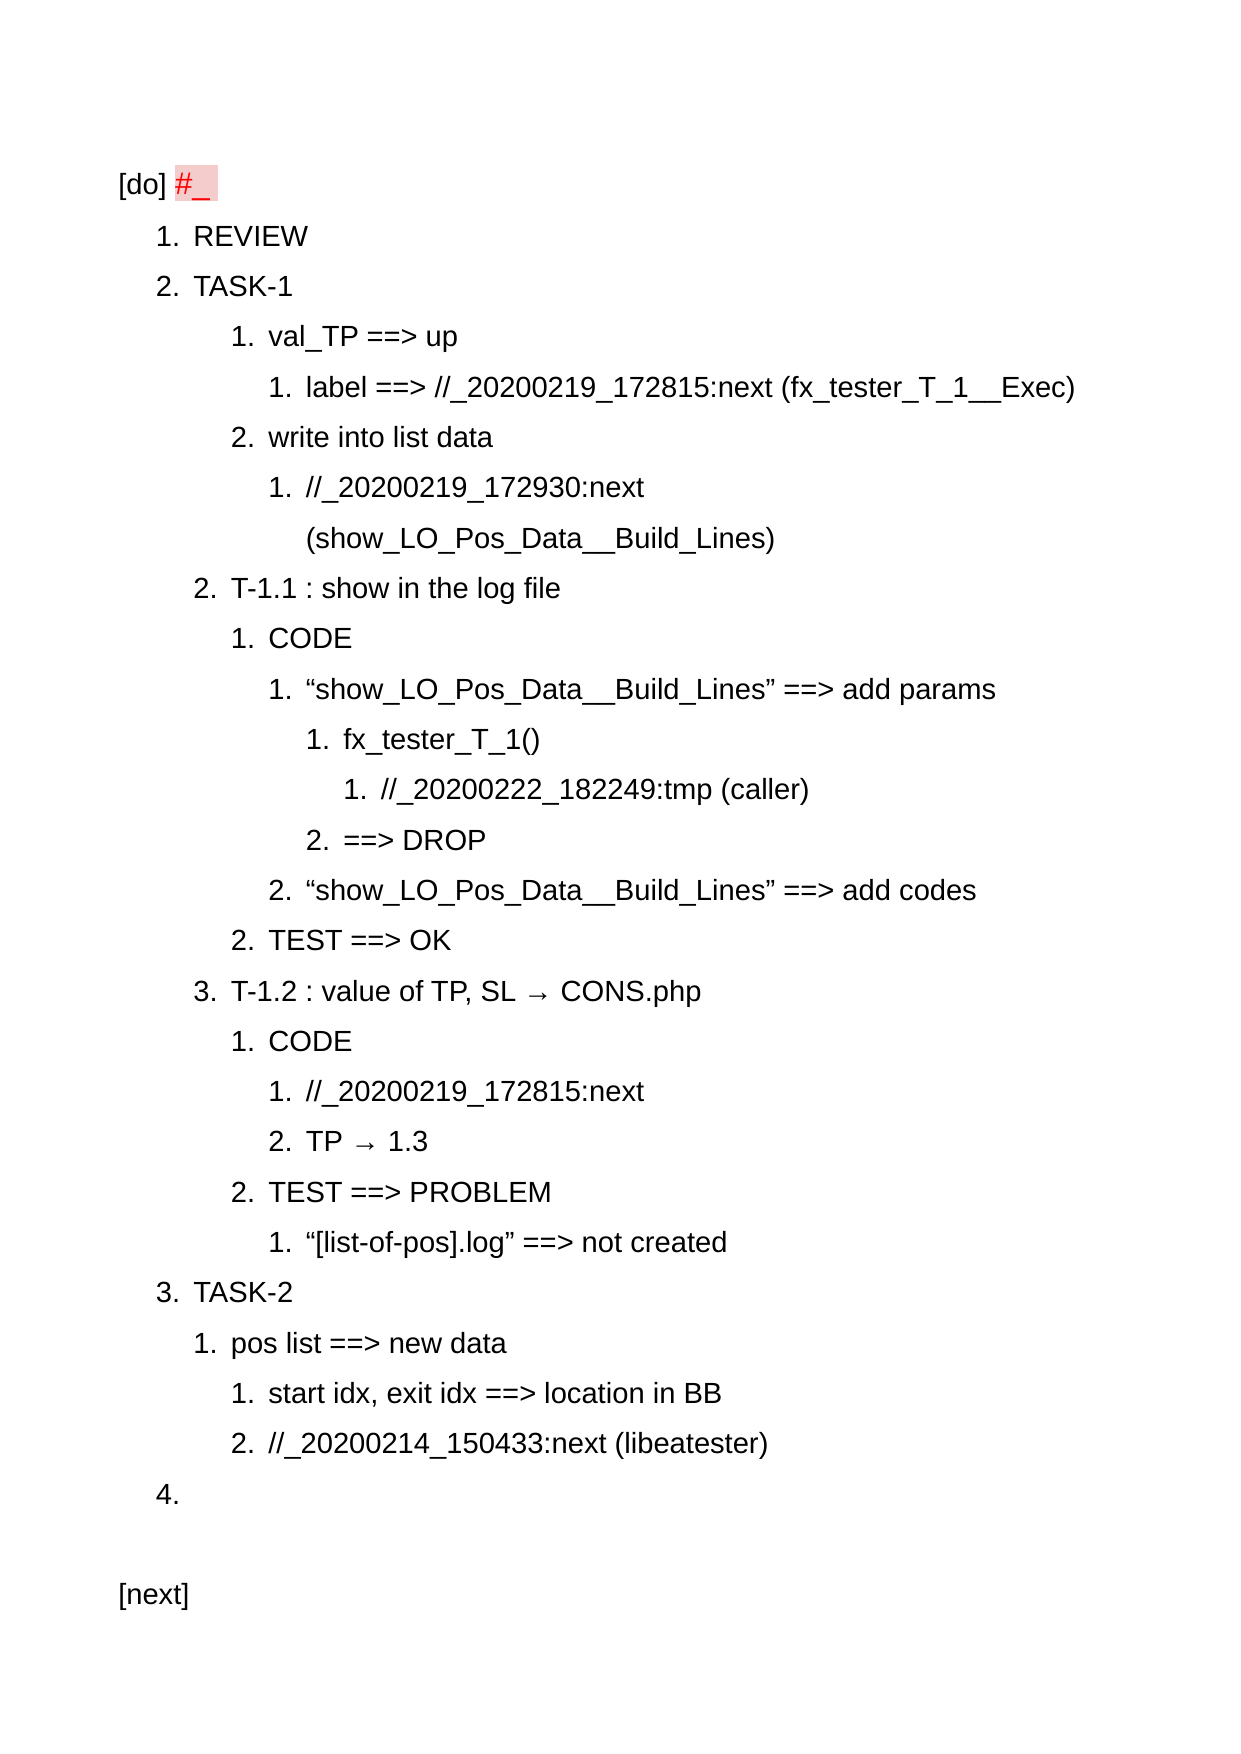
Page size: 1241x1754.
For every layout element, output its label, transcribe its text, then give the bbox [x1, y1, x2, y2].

list pos list ==> new data [193, 1326, 1122, 1359]
list //_20200219_172815:next [268, 1074, 1122, 1108]
list //_20200219_172930:next (show_LO_Pos_Data__Build_Lines) [268, 470, 1122, 554]
list TP → 1.3 [268, 1124, 1122, 1158]
list T-1.2 : value of TP, SL → CONS.php [193, 973, 1122, 1007]
list fx_tester_T_1() [306, 722, 1122, 756]
list start idx, exit idx ==> location in BB [231, 1376, 1122, 1409]
list “show_LO_Pos_Data__Build_Lines” ==> add params [268, 672, 1122, 705]
list TASK-2 [156, 1275, 1122, 1309]
list //_20200222_182249:tmp (caller) [343, 772, 1122, 806]
list write into list data [231, 420, 1122, 454]
list T-1.1 : show in the log file [193, 571, 1122, 604]
list val_TP ==> up [231, 319, 1122, 353]
list //_20200214_150433:next (libeatester) [231, 1426, 1122, 1460]
text [do] #_ [118, 165, 1122, 201]
list “[list-of-pos].log” ==> not created [268, 1225, 1122, 1259]
list CODE [231, 1024, 1122, 1057]
list CODE [231, 621, 1122, 655]
text [next] [118, 1577, 1122, 1611]
list TEST ==> OK [231, 923, 1122, 957]
list label ==> //_20200219_172815:next (fx_tester_T_1__Exec) [268, 370, 1122, 403]
list TEST ==> PROBLEM [231, 1175, 1122, 1208]
list TASK-1 [156, 269, 1122, 303]
list REVIEW [156, 219, 1122, 252]
list “show_LO_Pos_Data__Build_Lines” ==> add codes [268, 873, 1122, 906]
list ==> DROP [306, 823, 1122, 856]
